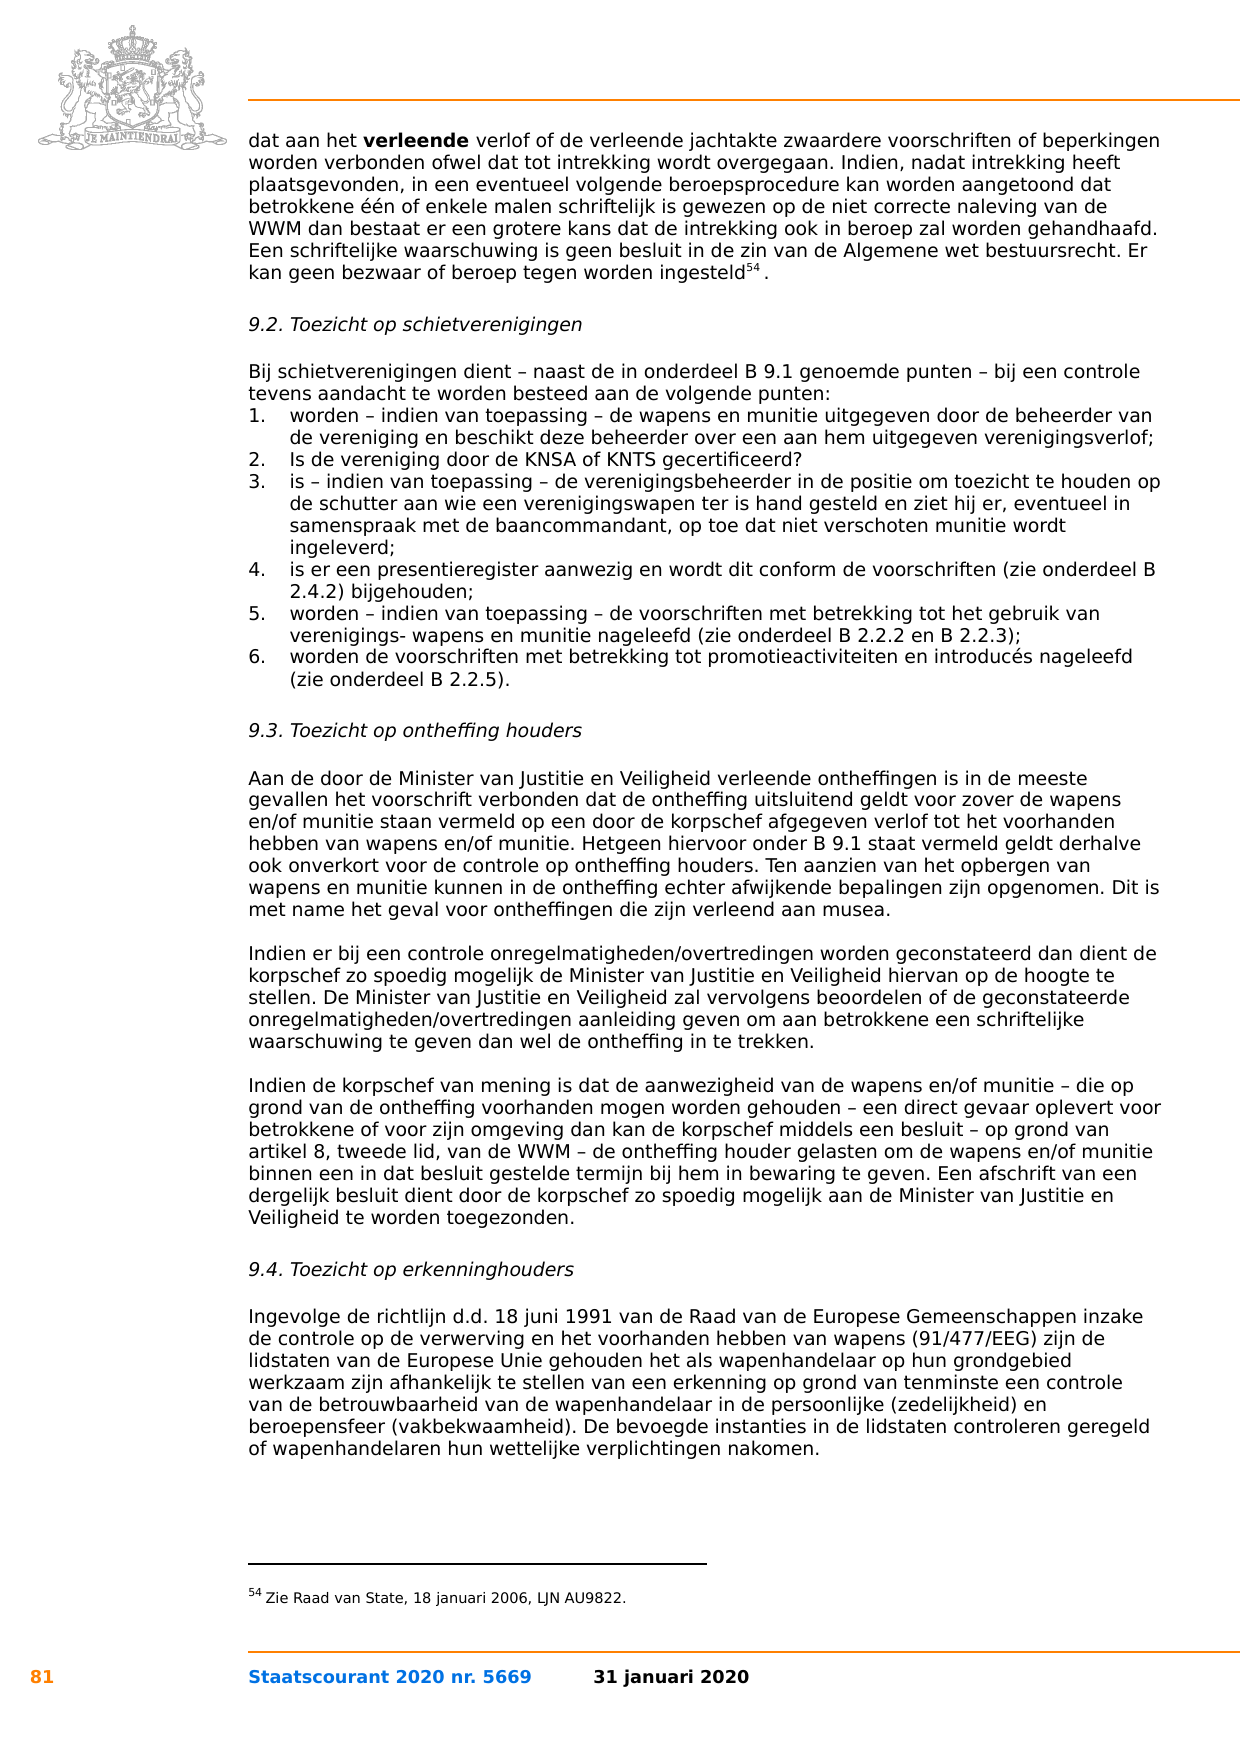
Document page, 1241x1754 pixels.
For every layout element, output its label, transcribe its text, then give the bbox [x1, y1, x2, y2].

text Aan de door de Minister van Justitie en Veiligheid verleende ontheffingen is in de meeste gevallen het voorschrift verbonden dat de ontheffing uitsluitend geldt voor zover de wapens en/of munitie staan vermeld op een door de korpschef afgegeven verlof tot het voorhanden hebben van wapens en/of munitie. Hetgeen hiervoor onder B 9.1 staat vermeld geldt derhalve ook onverkort voor de controle op ontheffing houders. Ten aanzien van het opbergen van wapens en munitie kunnen in de ontheffing echter afwijkende bepalingen zijn opgenomen. Dit is met name het geval voor ontheffingen die zijn verleend aan musea. [248, 767, 1163, 921]
subtitle 9.3. Toezicht op ontheffing houders [248, 720, 1163, 742]
text 1. worden – indien van toepassing – de wapens en munitie uitgegeven door de beheerder van de vereniging en beschikt deze beheerder over een aan hem uitgegeven verenigingsverlof; [248, 405, 1163, 449]
picture [38, 25, 227, 150]
text 2. Is de vereniging door de KNSA of KNTS gecertificeerd? [248, 449, 1163, 471]
text 3. is – indien van toepassing – de verenigingsbeheerder in de positie om toezicht te houden op de schutter aan wie een verenigingswapen ter is hand gesteld en ziet hij er, eventueel in samenspraak met de baancommandant, op toe dat niet verschoten munitie wordt ingeleverd; [248, 471, 1163, 558]
subtitle 9.2. Toezicht op schietverenigingen [248, 314, 1163, 336]
text Indien de korpschef van mening is dat de aanwezigheid van de wapens en/of munitie – die op grond van de ontheffing voorhanden mogen worden gehouden – een direct gevaar oplevert voor betrokkene of voor zijn omgeving dan kan de korpschef middels een besluit – op grond van artikel 8, tweede lid, van de WWM – de ontheffing houder gelasten om de wapens en/of munitie binnen een in dat besluit gestelde termijn bij hem in bewaring te geven. Een afschrift van een dergelijk besluit dient door de korpschef zo spoedig mogelijk aan de Minister van Justitie en Veiligheid te worden toegezonden. [248, 1075, 1163, 1229]
text Indien er bij een controle onregelmatigheden/overtredingen worden geconstateerd dan dient de korpschef zo spoedig mogelijk de Minister van Justitie en Veiligheid hiervan op de hoogte te stellen. De Minister van Justitie en Veiligheid zal vervolgens beoordelen of de geconstateerde onregelmatigheden/overtredingen aanleiding geven om aan betrokkene een schriftelijke waarschuwing te geven dan wel de ontheffing in te trekken. [248, 943, 1163, 1053]
subtitle 9.4. Toezicht op erkenninghouders [248, 1259, 1163, 1281]
text dat aan het verleende verlof of de verleende jachtakte zwaardere voorschriften of beperkingen worden verbonden ofwel dat tot intrekking wordt overgegaan. Indien, nadat intrekking heeft plaatsgevonden, in een eventueel volgende beroepsprocedure kan worden aangetoond dat betrokkene één of enkele malen schriftelijk is gewezen op de niet correcte naleving van de WWM dan bestaat er een grotere kans dat de intrekking ook in beroep zal worden gehandhaafd. Een schriftelijke waarschuwing is geen besluit in de zin van de Algemene wet bestuursrecht. Er kan geen bezwaar of beroep tegen worden ingesteld. [248, 130, 1163, 284]
text Bij schietverenigingen dient – naast de in onderdeel B 9.1 genoemde punten – bij een controle tevens aandacht te worden besteed aan de volgende punten: [248, 361, 1163, 405]
text 5. worden – indien van toepassing – de voorschriften met betrekking tot het gebruik van verenigings- wapens en munitie nageleefd (zie onderdeel B 2.2.2 en B 2.2.3); [248, 602, 1163, 646]
text Zie Raad van State, 18 januari 2006, LJN AU9822. [248, 1586, 1163, 1608]
text 4. is er een presentieregister aanwezig en wordt dit conform de voorschriften (zie onderdeel B 2.4.2) bijgehouden; [248, 558, 1163, 602]
text 6. worden de voorschriften met betrekking tot promotieactiviteiten en introducés nageleefd (zie onderdeel B 2.2.5). [248, 646, 1163, 690]
text Ingevolge de richtlijn d.d. 18 juni 1991 van de Raad van de Europese Gemeenschappen inzake de controle op de verwerving en het voorhanden hebben van wapens (91/477/EEG) zijn de lidstaten van de Europese Unie gehouden het als wapenhandelaar op hun grondgebied werkzaam zijn afhankelijk te stellen van een erkenning op grond van tenminste een controle van de betrouwbaarheid van de wapenhandelaar in de persoonlijke (zedelijkheid) en beroepensfeer (vakbekwaamheid). De bevoegde instanties in de lidstaten controleren geregeld of wapenhandelaren hun wettelijke verplichtingen nakomen. [248, 1306, 1163, 1459]
